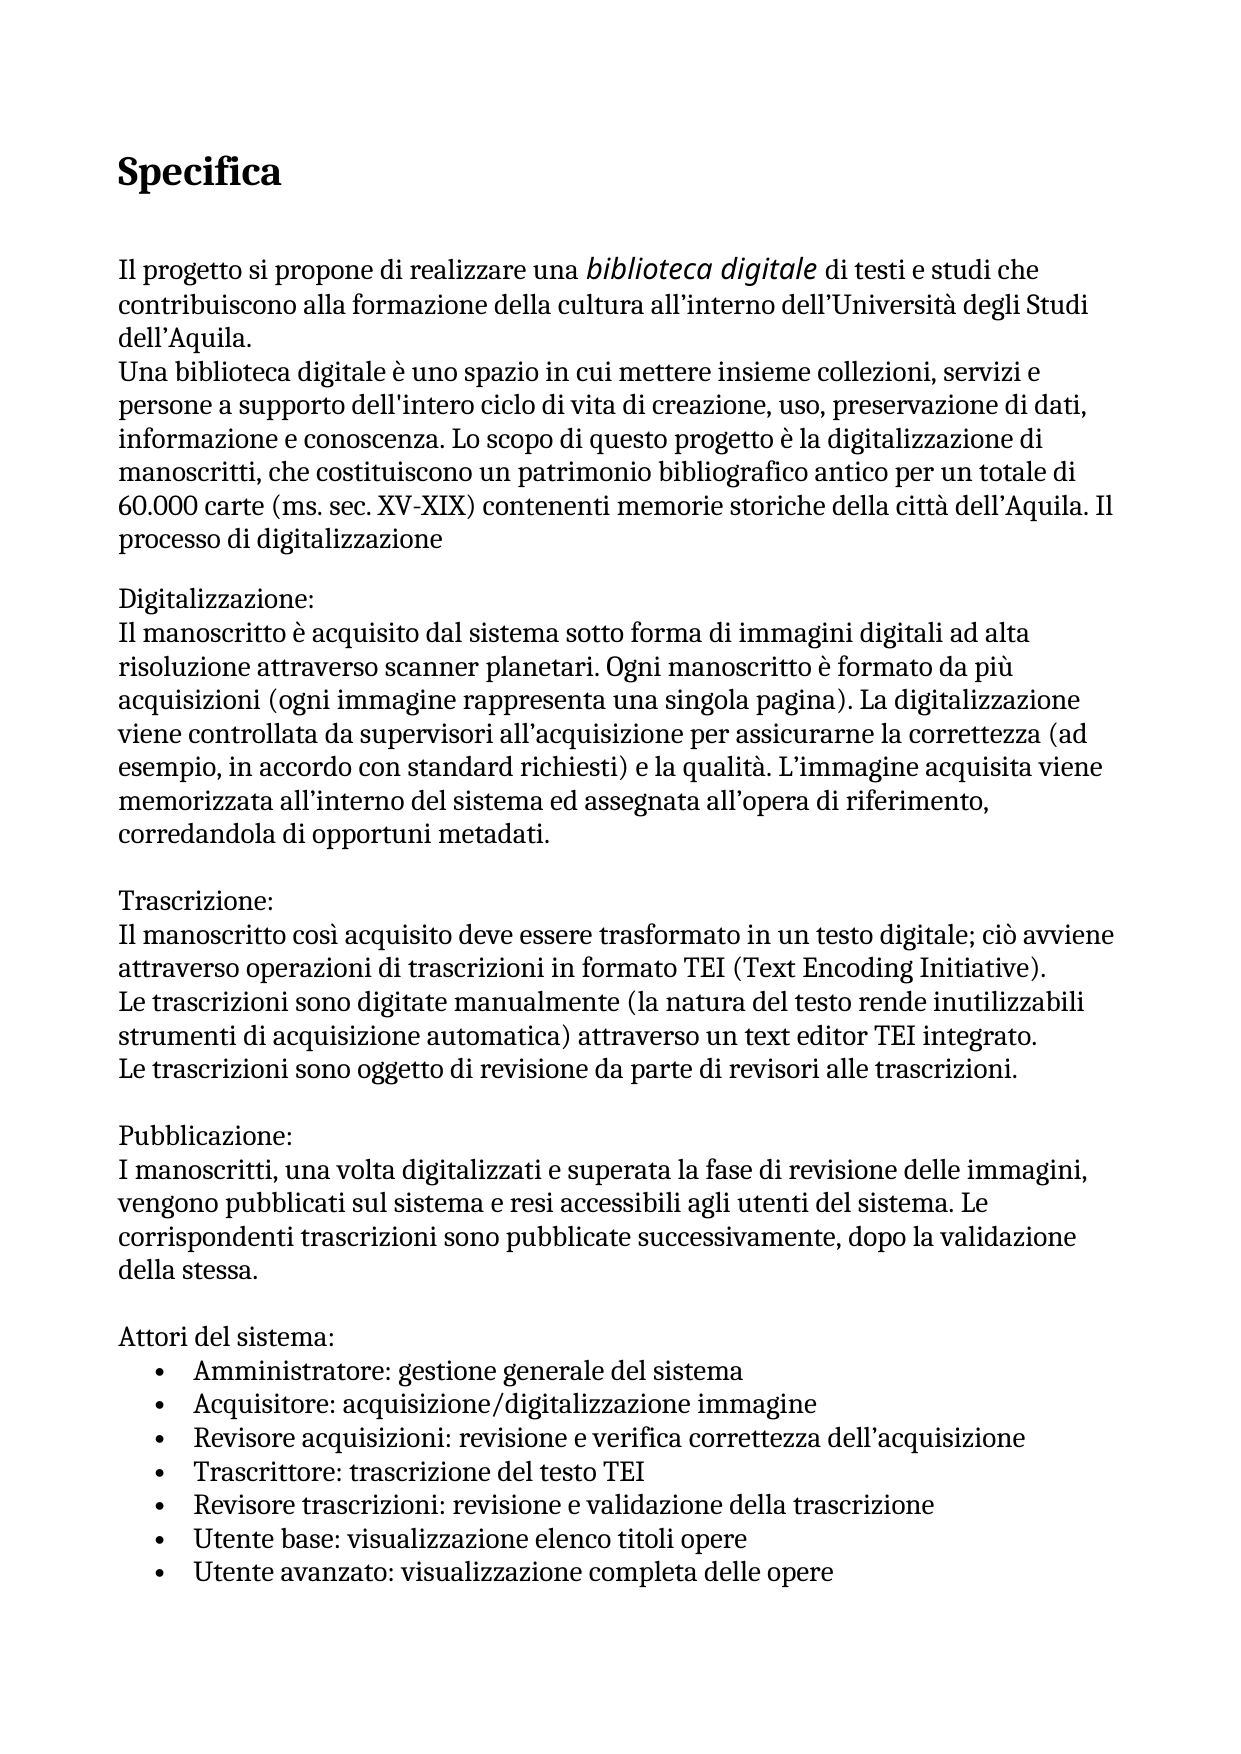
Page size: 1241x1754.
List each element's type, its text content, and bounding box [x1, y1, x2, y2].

text Attori del sistema: [118, 1321, 1122, 1354]
list Utente base: visualizzazione elenco titoli opere [156, 1522, 1122, 1555]
text Le trascrizioni sono oggetto di revisione da parte di revisori alle trascrizioni. [118, 1052, 1122, 1086]
list Revisore acquisizioni: revisione e verifica correttezza dell’acquisizione [156, 1421, 1122, 1455]
text Il manoscritto è acquisito dal sistema sotto forma di immagini digitali ad alta risoluzione attraverso scanner planetari. Ogni manoscritto è formato da più acquisizioni (ogni immagine rappresenta una singola pagina). La digitalizzazione viene controllata da supervisori all’acquisizione per assicurarne la correttezza (ad esempio, in accordo con standard richiesti) e la qualità. L’immagine acquisita viene memorizzata all’interno del sistema ed assegnata all’opera di riferimento, corredandola di opportuni metadati. [118, 616, 1122, 851]
list Revisore trascrizioni: revisione e validazione della trascrizione [156, 1488, 1122, 1522]
text Trascrizione: [118, 884, 1122, 918]
text I manoscritti, una volta digitalizzati e superata la fase di revisione delle immagini, vengono pubblicati sul sistema e resi accessibili agli utenti del sistema. Le corrispondenti trascrizioni sono pubblicate successivamente, dopo la validazione della stessa. [118, 1153, 1122, 1287]
text Le trascrizioni sono digitate manualmente (la natura del testo rende inutilizzabili strumenti di acquisizione automatica) attraverso un text editor TEI integrato. [118, 985, 1122, 1052]
list Acquisitore: acquisizione/digitalizzazione immagine [156, 1388, 1122, 1421]
list Amministratore: gestione generale del sistema [156, 1354, 1122, 1388]
text Pubblicazione: [118, 1119, 1122, 1153]
text Il manoscritto così acquisito deve essere trasformato in un testo digitale; ciò avviene attraverso operazioni di trascrizioni in formato TEI (Text Encoding Initiative). [118, 918, 1122, 985]
text Una biblioteca digitale è uno spazio in cui mettere insieme collezioni, servizi e persone a supporto dell'intero ciclo di vita di creazione, uso, preservazione di dati, informazione e conoscenza. Lo scopo di questo progetto è la digitalizzazione di manoscritti, che costituiscono un patrimonio bibliografico antico per un totale di 60.000 carte (ms. sec. XV-XIX) contenenti memorie storiche della città dell’Aquila. Il processo di digitalizzazione [118, 355, 1122, 556]
text Il progetto si propone di realizzare una biblioteca digitale di testi e studi che contribuiscono alla formazione della cultura all’interno dell’Università degli Studi dell’Aquila. [118, 248, 1122, 355]
list Trascrittore: trascrizione del testo TEI [156, 1455, 1122, 1488]
list Utente avanzato: visualizzazione completa delle opere [156, 1555, 1122, 1589]
text Digitalizzazione: [118, 583, 1122, 616]
text Specifica [118, 148, 1122, 196]
